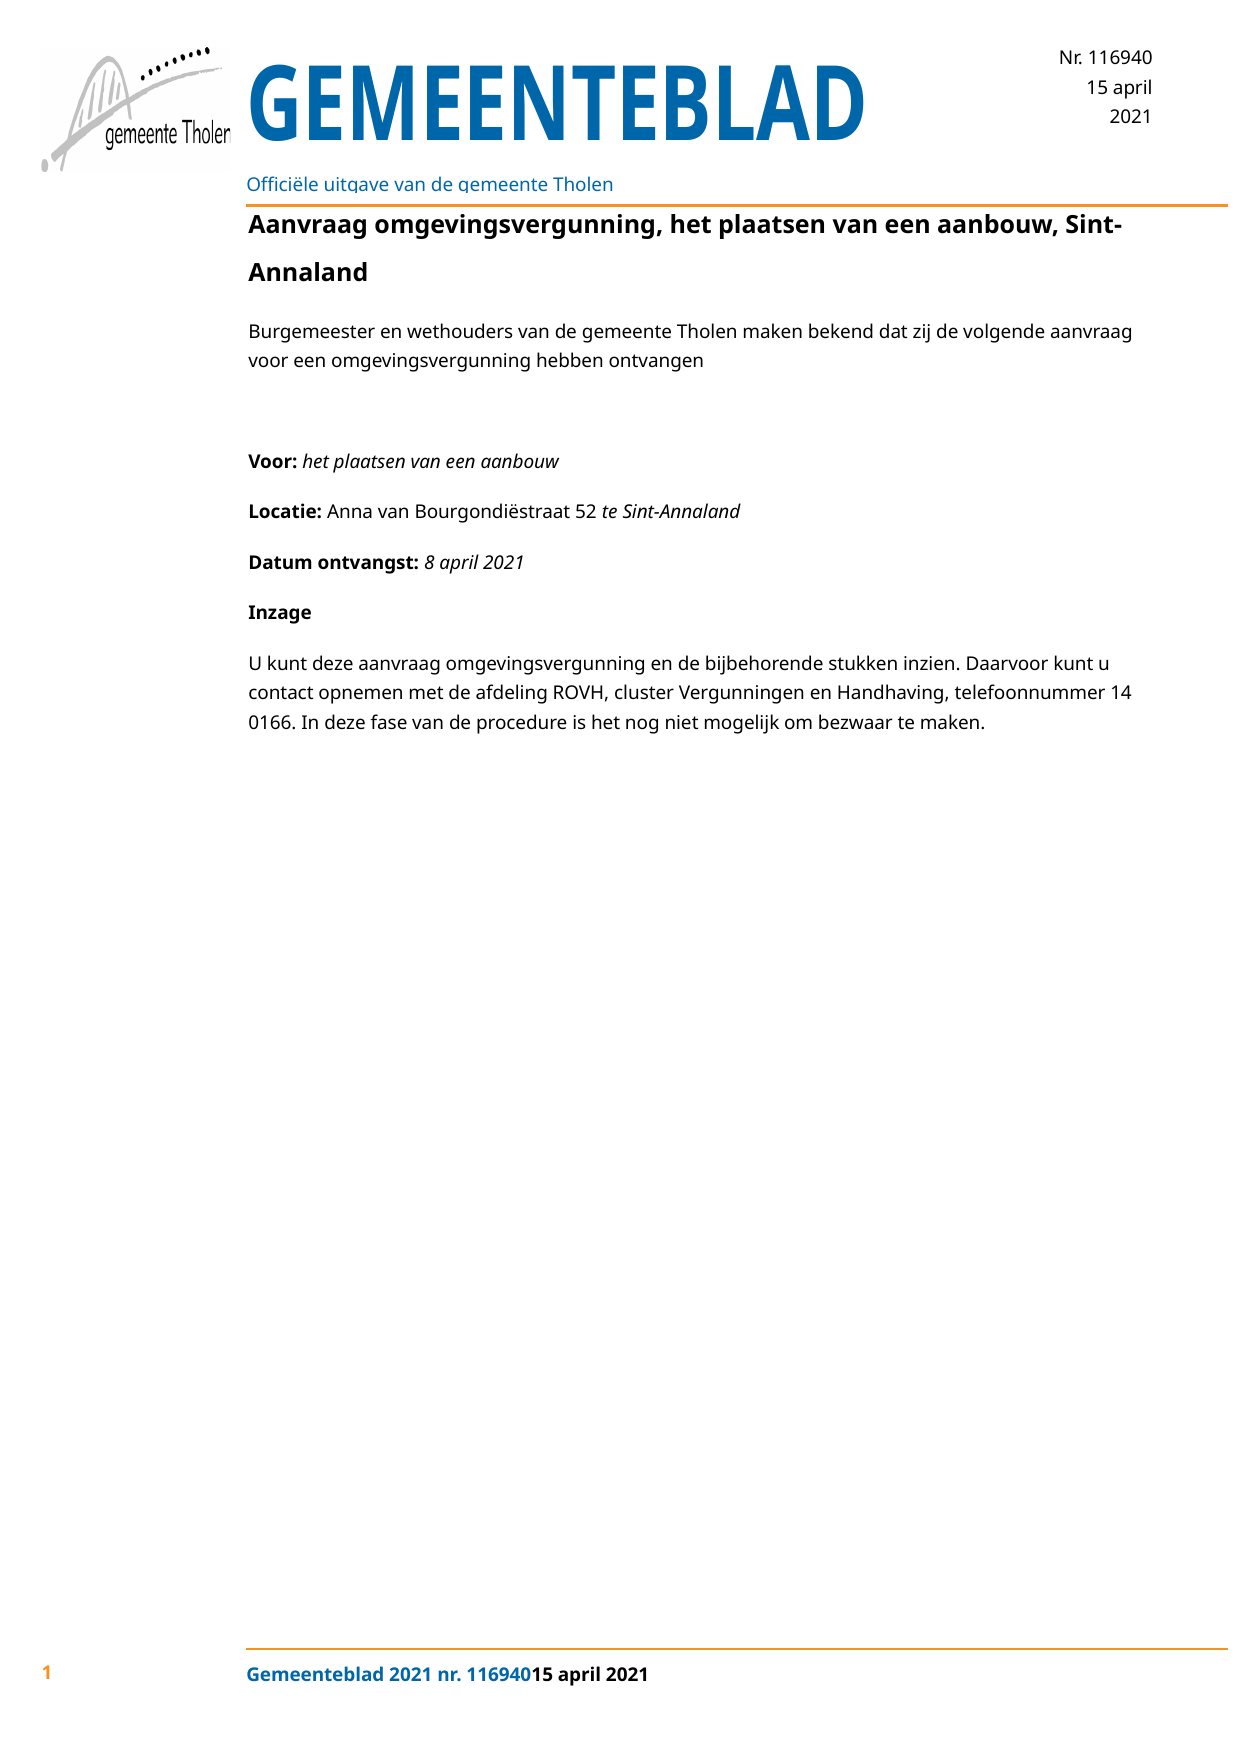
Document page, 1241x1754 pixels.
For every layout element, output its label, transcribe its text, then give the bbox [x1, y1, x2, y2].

text Inzage [248, 599, 1152, 625]
text U kunt deze aanvraag omgevingsvergunning en de bijbehorende stukken inzien. Daarvoor kunt u contact opnemen met de afdeling ROVH, cluster Vergunningen en Handhaving, telefoonnummer 14 0166. In deze fase van de procedure is het nog niet mogelijk om bezwaar te maken. [248, 650, 1152, 735]
text Burgemeester en wethouders van de gemeente Tholen maken bekend dat zij de volgende aanvraag voor een omgevingsvergunning hebben ontvangen [248, 318, 1152, 373]
text Datum ontvangst: 8 april 2021 [248, 549, 1152, 575]
text Aanvraag omgevingsvergunning, het plaatsen van een aanbouw, Sint-Annaland [248, 207, 1152, 288]
text Voor: het plaatsen van een aanbouw [248, 448, 1152, 474]
text Locatie: Anna van Bourgondiëstraat 52 te Sint-Annaland [248, 499, 1152, 524]
picture [41, 47, 231, 172]
